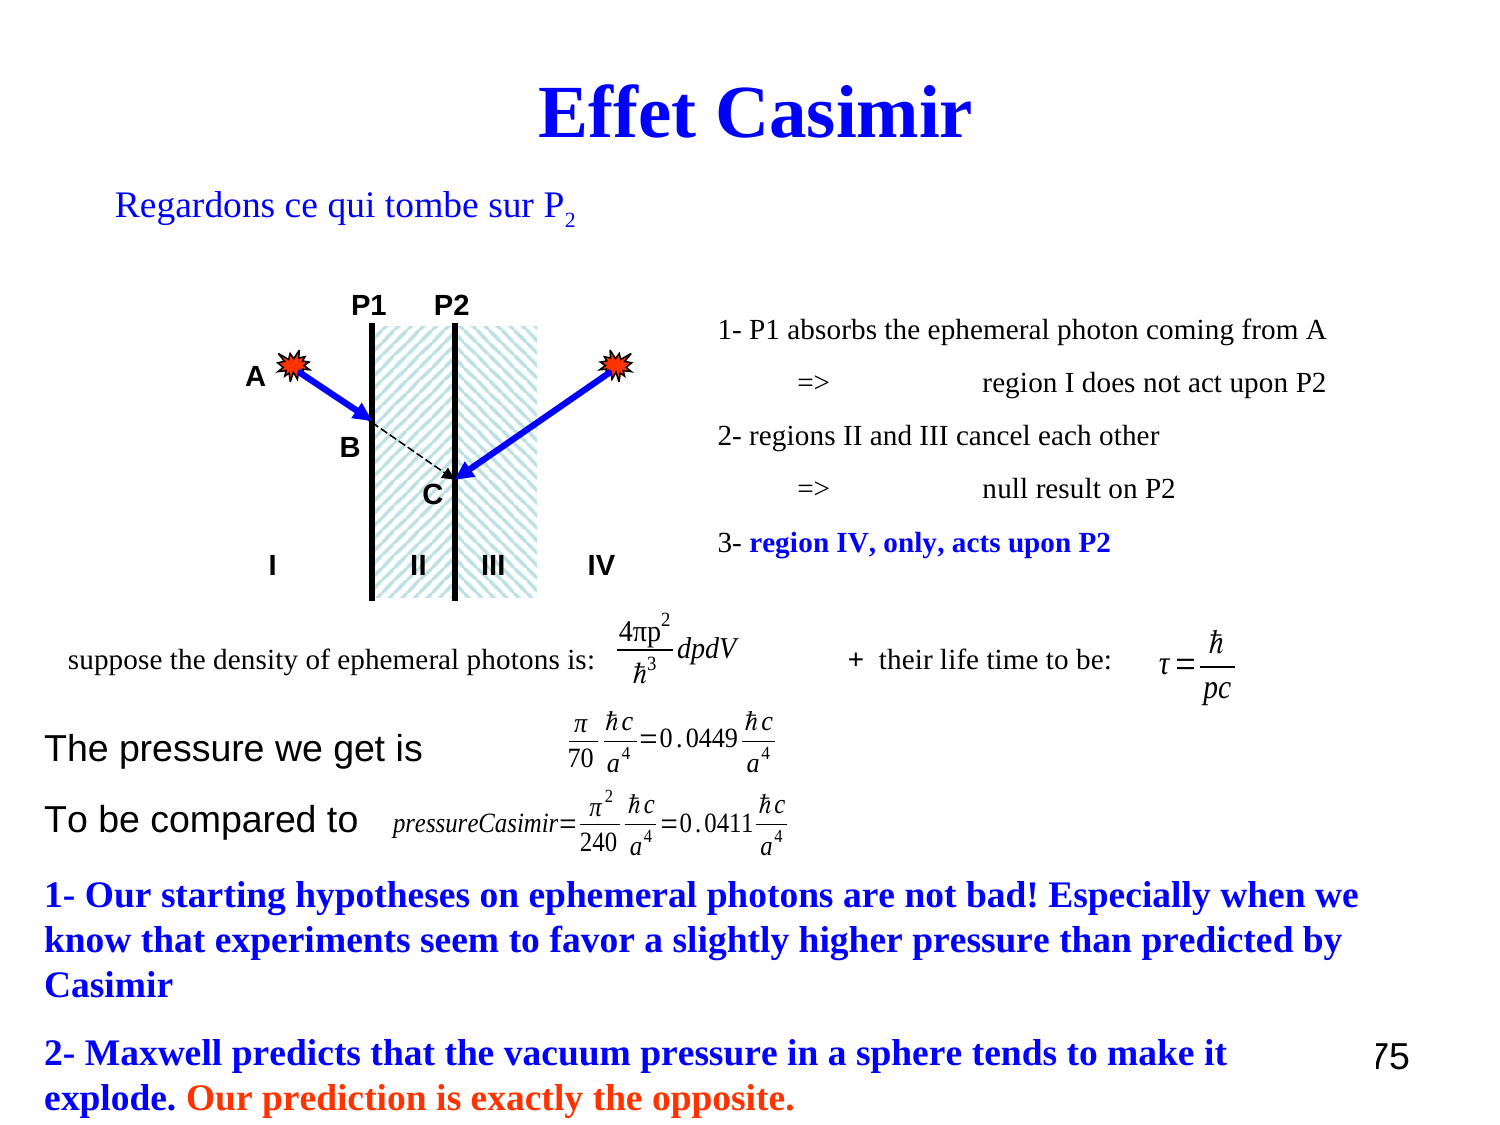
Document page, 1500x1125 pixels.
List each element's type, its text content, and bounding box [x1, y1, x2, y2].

text_box The pressure we get is [29, 716, 467, 777]
text_box II [395, 538, 443, 590]
text_box suppose the density of ephemeral photons is: [53, 633, 668, 684]
text_box To be compared to [29, 786, 443, 848]
text_box B [324, 420, 373, 472]
text_box III [466, 538, 526, 590]
text_box IV [572, 538, 644, 590]
text_box + their life time to be: [832, 633, 1128, 684]
text_box [375, 330, 452, 598]
text_box [458, 326, 538, 471]
text_box C [449, 467, 455, 478]
chart [608, 609, 751, 694]
text_box [599, 350, 632, 382]
text_box C [407, 467, 455, 519]
text_box 1- P1 absorbs the ephemeral photon coming from A => region I does not act upon P2 2- regions II and III cancel each other => null result on P2 3- region IV, only, acts upon P2 [702, 302, 1365, 566]
text_box A [230, 349, 278, 401]
text_box [277, 350, 310, 382]
text_box [458, 427, 538, 598]
text_box P2 [419, 278, 503, 330]
text_box P1 [336, 278, 419, 330]
text_box Regardons ce qui tombe sur P2 [100, 172, 845, 240]
text_box Effet Casimir [513, 54, 999, 161]
chart [560, 704, 786, 778]
text_box 1- Our starting hypotheses on ephemeral photons are not bad! Especially when we know that experiments seem to favor a slightly higher pressure than predicted by Casimir 2- Maxwell predicts that the vacuum pressure in a sphere tends to make it explode. Our prediction is exactly the opposite. [29, 861, 1376, 1125]
text_box I [253, 538, 302, 590]
chart [383, 786, 798, 861]
chart [1151, 621, 1247, 707]
